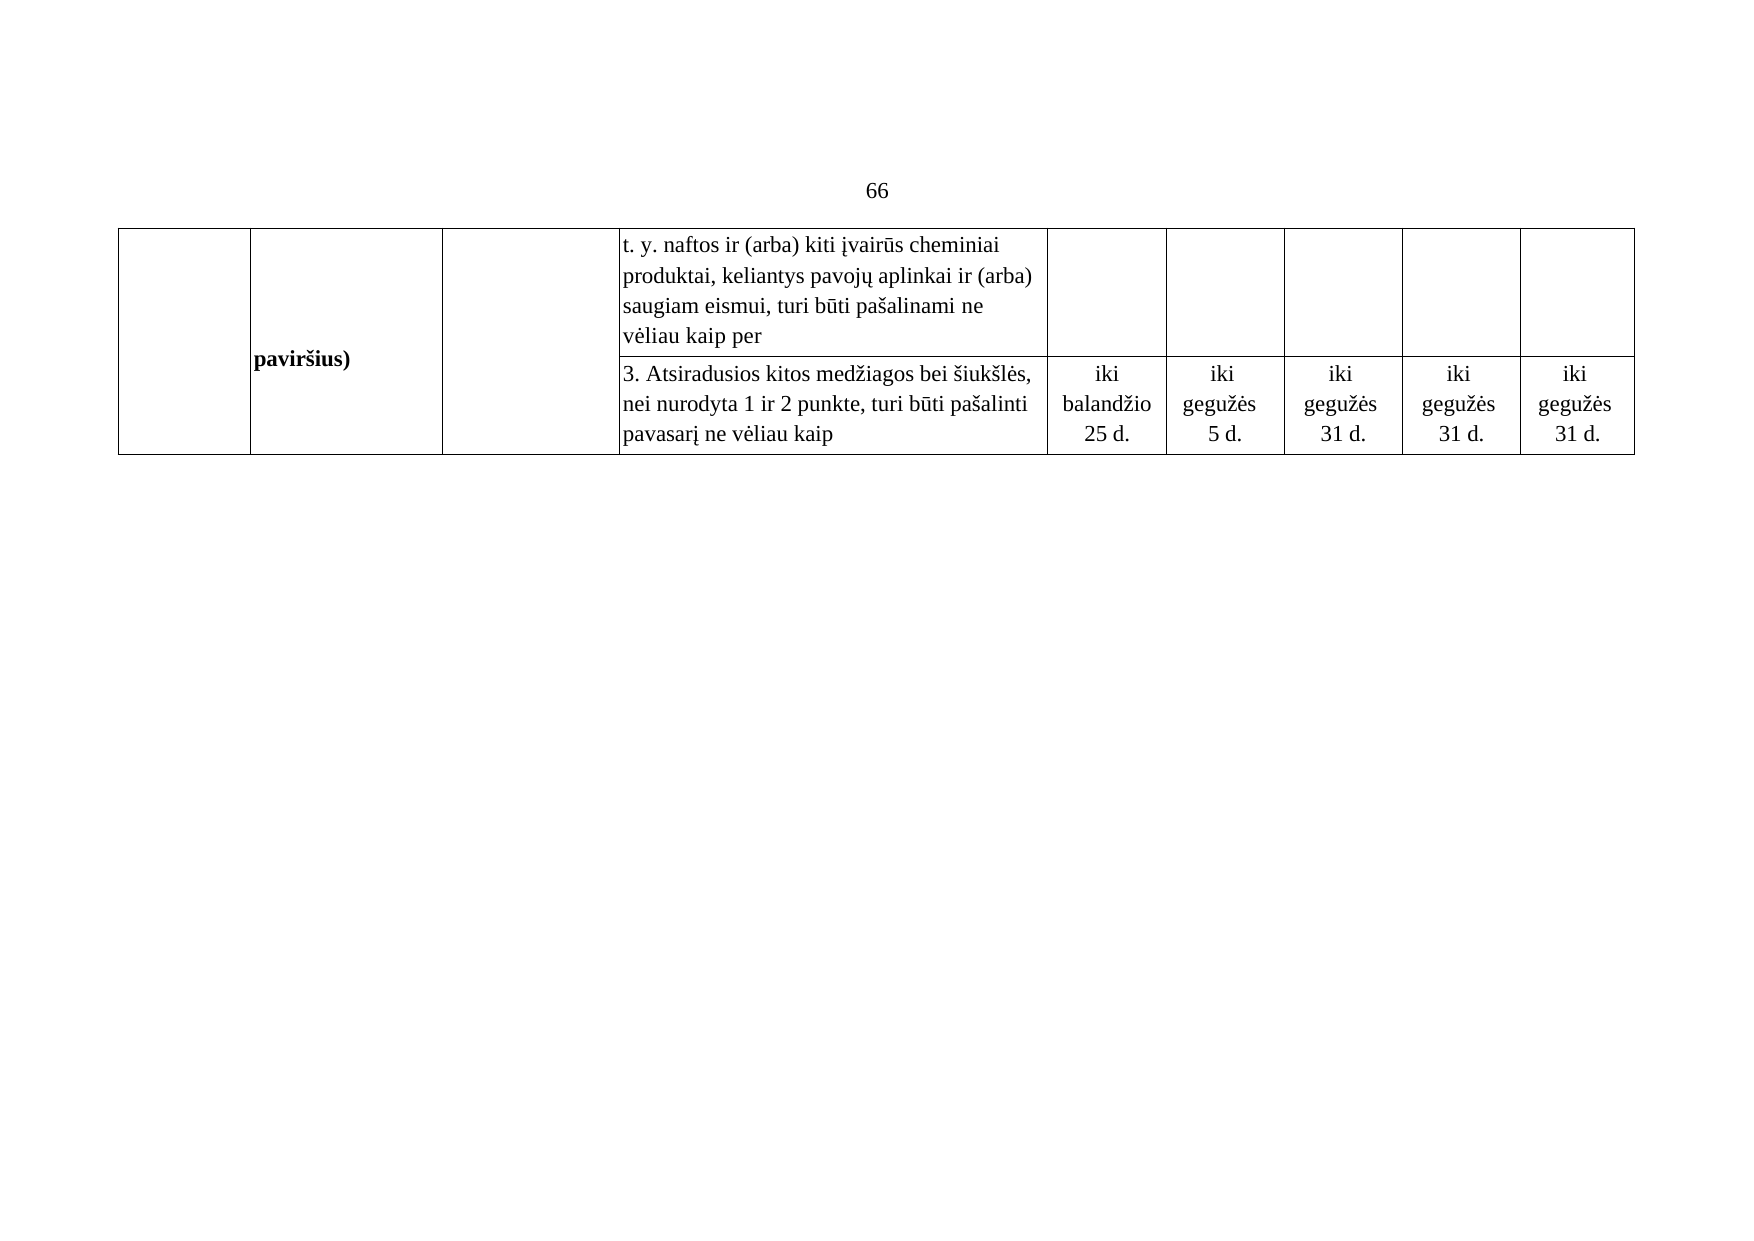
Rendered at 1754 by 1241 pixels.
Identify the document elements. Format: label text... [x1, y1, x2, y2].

table_cell [443, 229, 619, 454]
table_cell [119, 229, 250, 454]
table_cell 3. Atsiradusios kitos medžiagos bei šiukšlės, nei nurodyta 1 ir 2 punkte, turi būti pašalinti pavasarį ne vėliau kaip [620, 357, 1047, 454]
table_cell [1048, 229, 1166, 356]
table_cell [1403, 229, 1520, 356]
table_cell iki gegužės 31 d. [1403, 357, 1520, 454]
table_cell [1167, 229, 1284, 356]
table_cell t. y. naftos ir (arba) kiti įvairūs cheminiai produktai, keliantys pavojų aplinkai ir (arba) saugiam eismui, turi būti pašalinami ne vėliau kaip per [620, 229, 1047, 356]
table_cell iki balandžio 25 d. [1048, 357, 1166, 454]
table_cell iki gegužės 31 d. [1521, 357, 1634, 454]
table_cell paviršius) [251, 229, 442, 454]
table_cell iki gegužės 5 d. [1167, 357, 1284, 454]
table_cell [1521, 229, 1634, 356]
table_cell [1285, 229, 1402, 356]
table_cell iki gegužės 31 d. [1285, 357, 1402, 454]
